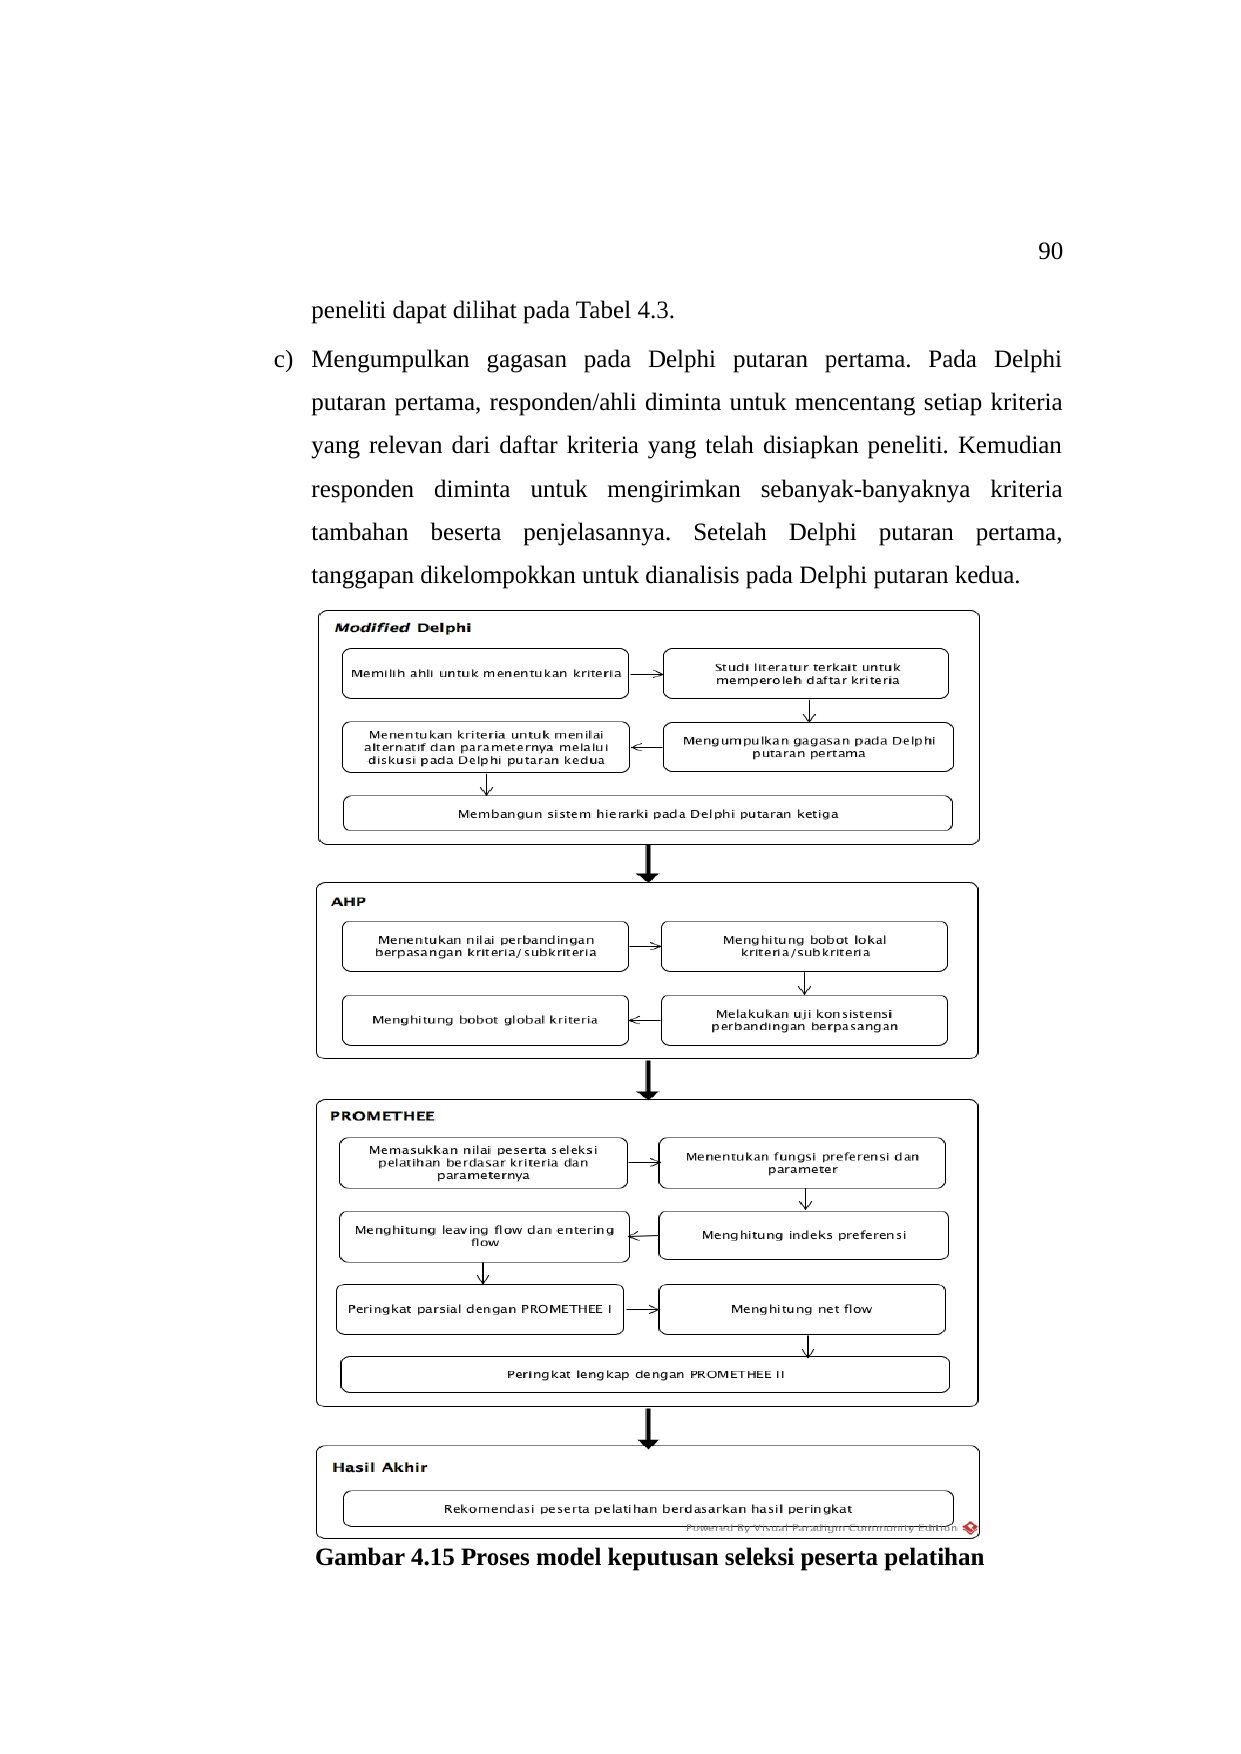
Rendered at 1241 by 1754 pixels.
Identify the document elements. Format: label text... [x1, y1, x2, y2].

list peneliti dapat dilihat pada Tabel 4.3. [274, 295, 1063, 324]
list Mengumpulkan gagasan pada Delphi putaran pertama. Pada Delphi putaran pertama, responden/ahli diminta untuk mencentang setiap kriteria yang relevan dari daftar kriteria yang telah disiapkan peneliti. Kemudian responden diminta untuk mengirimkan sebanyak-banyaknya kriteria tambahan beserta penjelasannya. Setelah Delphi putaran pertama, tanggapan dikelompokkan untuk dianalisis pada Delphi putaran kedua. [274, 344, 1063, 589]
text Gambar 4.15 Proses model keputusan seleksi peserta pelatihan [236, 1542, 1063, 1570]
picture [314, 608, 985, 1542]
